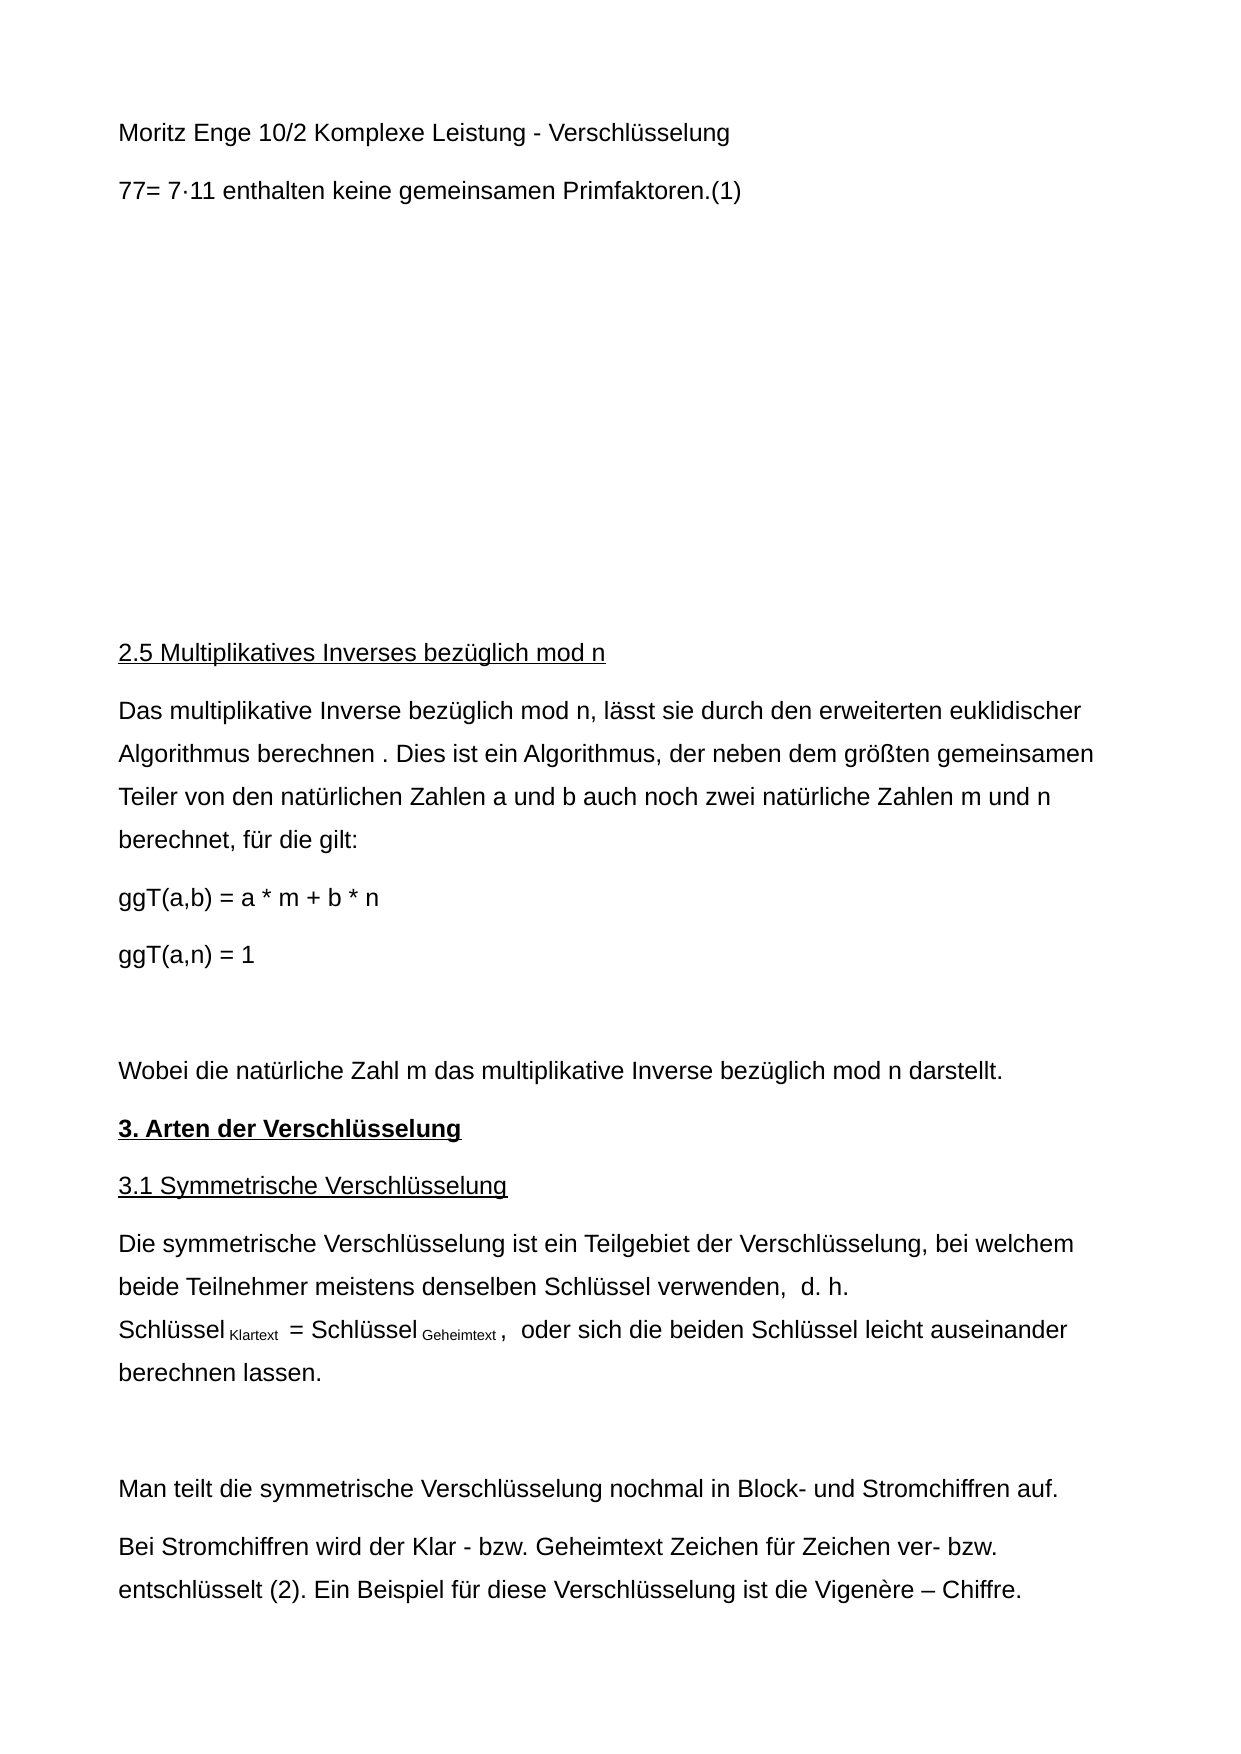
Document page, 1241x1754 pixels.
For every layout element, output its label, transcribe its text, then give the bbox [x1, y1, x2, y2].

text Man teilt die symmetrische Verschlüsselung nochmal in Block- und Stromchiffren auf. [118, 1474, 1122, 1503]
text 2.5 Multiplikatives Inverses bezüglich mod n [118, 638, 1122, 667]
text 77= 7·11 enthalten keine gemeinsamen Primfaktoren.(1) [118, 176, 1122, 205]
text ggT(a,b) = a * m + b * n [118, 883, 1122, 912]
text Bei Stromchiffren wird der Klar - bzw. Geheimtext Zeichen für Zeichen ver- bzw. entschlüsselt (2). Ein Beispiel für diese Verschlüsselung ist die Vigenère – Chiffre. [118, 1532, 1122, 1603]
text ggT(a,n) = 1 [118, 941, 1122, 969]
text Wobei die natürliche Zahl m das multiplikative Inverse bezüglich mod n darstellt. [118, 1056, 1122, 1085]
text Die symmetrische Verschlüsselung ist ein Teilgebiet der Verschlüsselung, bei welchem beide Teilnehmer meistens denselben Schlüssel verwenden, d. h. Schlüssel Klartext = Schlüssel Geheimtext , oder sich die beiden Schlüssel leicht auseinander berechnen lassen. [118, 1229, 1122, 1387]
text Das multiplikative Inverse bezüglich mod n, lässt sie durch den erweiterten euklidischer Algorithmus berechnen . Dies ist ein Algorithmus, der neben dem größten gemeinsamen Teiler von den natürlichen Zahlen a und b auch noch zwei natürliche Zahlen m und n berechnet, für die gilt: [118, 696, 1122, 854]
text 3.1 Symmetrische Verschlüsselung [118, 1171, 1122, 1200]
text 3. Arten der Verschlüsselung [118, 1114, 1122, 1142]
